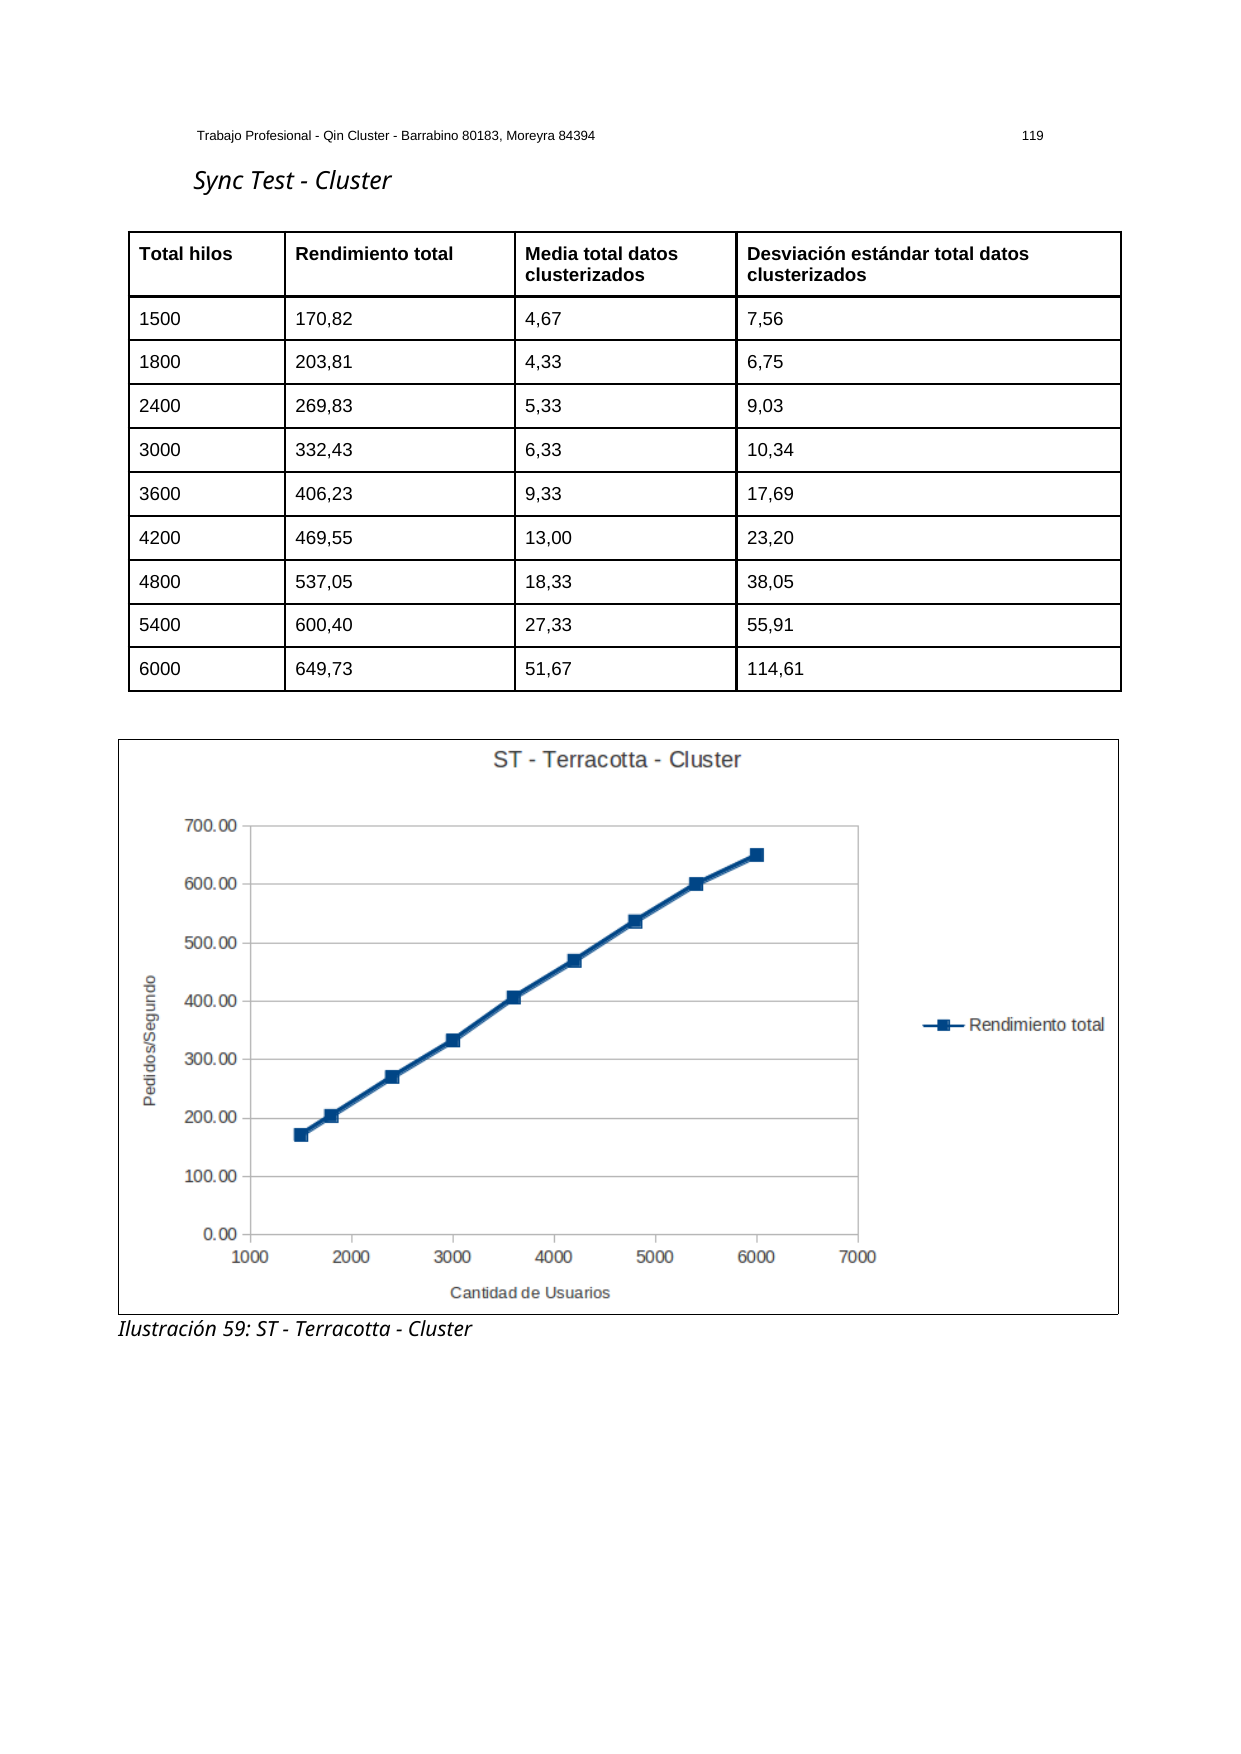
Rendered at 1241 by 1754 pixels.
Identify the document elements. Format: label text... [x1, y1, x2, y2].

table_cell 23,20 [738, 517, 1120, 558]
table_cell 5400 [130, 605, 284, 646]
table_cell 2400 [130, 385, 284, 427]
table_header Total hilos [130, 233, 284, 295]
table_header Rendimiento total [286, 233, 514, 295]
table_cell 27,33 [516, 605, 735, 646]
table_cell 469,55 [286, 517, 514, 558]
table_cell 269,83 [286, 385, 514, 427]
table_header Desviación estándar total datos clusterizados [738, 233, 1120, 295]
table_cell 4200 [130, 517, 284, 558]
table_cell 5,33 [516, 385, 735, 427]
text Sync Test - Cluster [118, 162, 1122, 197]
table_cell 55,91 [738, 605, 1120, 646]
table_cell 332,43 [286, 429, 514, 471]
table_cell 1800 [130, 341, 284, 383]
table_cell 649,73 [286, 648, 514, 690]
table_cell 3000 [130, 429, 284, 471]
table_cell 6,33 [516, 429, 735, 471]
table_cell 170,82 [286, 298, 514, 339]
table_cell 600,40 [286, 605, 514, 646]
table_cell 9,33 [516, 473, 735, 515]
table_cell 406,23 [286, 473, 514, 515]
table_cell 10,34 [738, 429, 1120, 471]
table_cell 3600 [130, 473, 284, 515]
table_cell 537,05 [286, 561, 514, 602]
table_cell 6,75 [738, 341, 1120, 383]
table_cell 203,81 [286, 341, 514, 383]
table_cell 9,03 [738, 385, 1120, 427]
table_cell 51,67 [516, 648, 735, 690]
table_cell 114,61 [738, 648, 1120, 690]
table_cell 17,69 [738, 473, 1120, 515]
table_cell 13,00 [516, 517, 735, 558]
table_cell 4800 [130, 561, 284, 602]
text Ilustración 59: ST - Terracotta - Cluster [118, 1315, 1118, 1342]
table_cell 4,33 [516, 341, 735, 383]
table_cell 4,67 [516, 298, 735, 339]
table_cell 7,56 [738, 298, 1120, 339]
picture [121, 741, 1116, 1311]
table_cell 38,05 [738, 561, 1120, 602]
table_cell 6000 [130, 648, 284, 690]
table_cell 18,33 [516, 561, 735, 602]
table_cell 1500 [130, 298, 284, 339]
table_header Media total datos clusterizados [516, 233, 735, 295]
